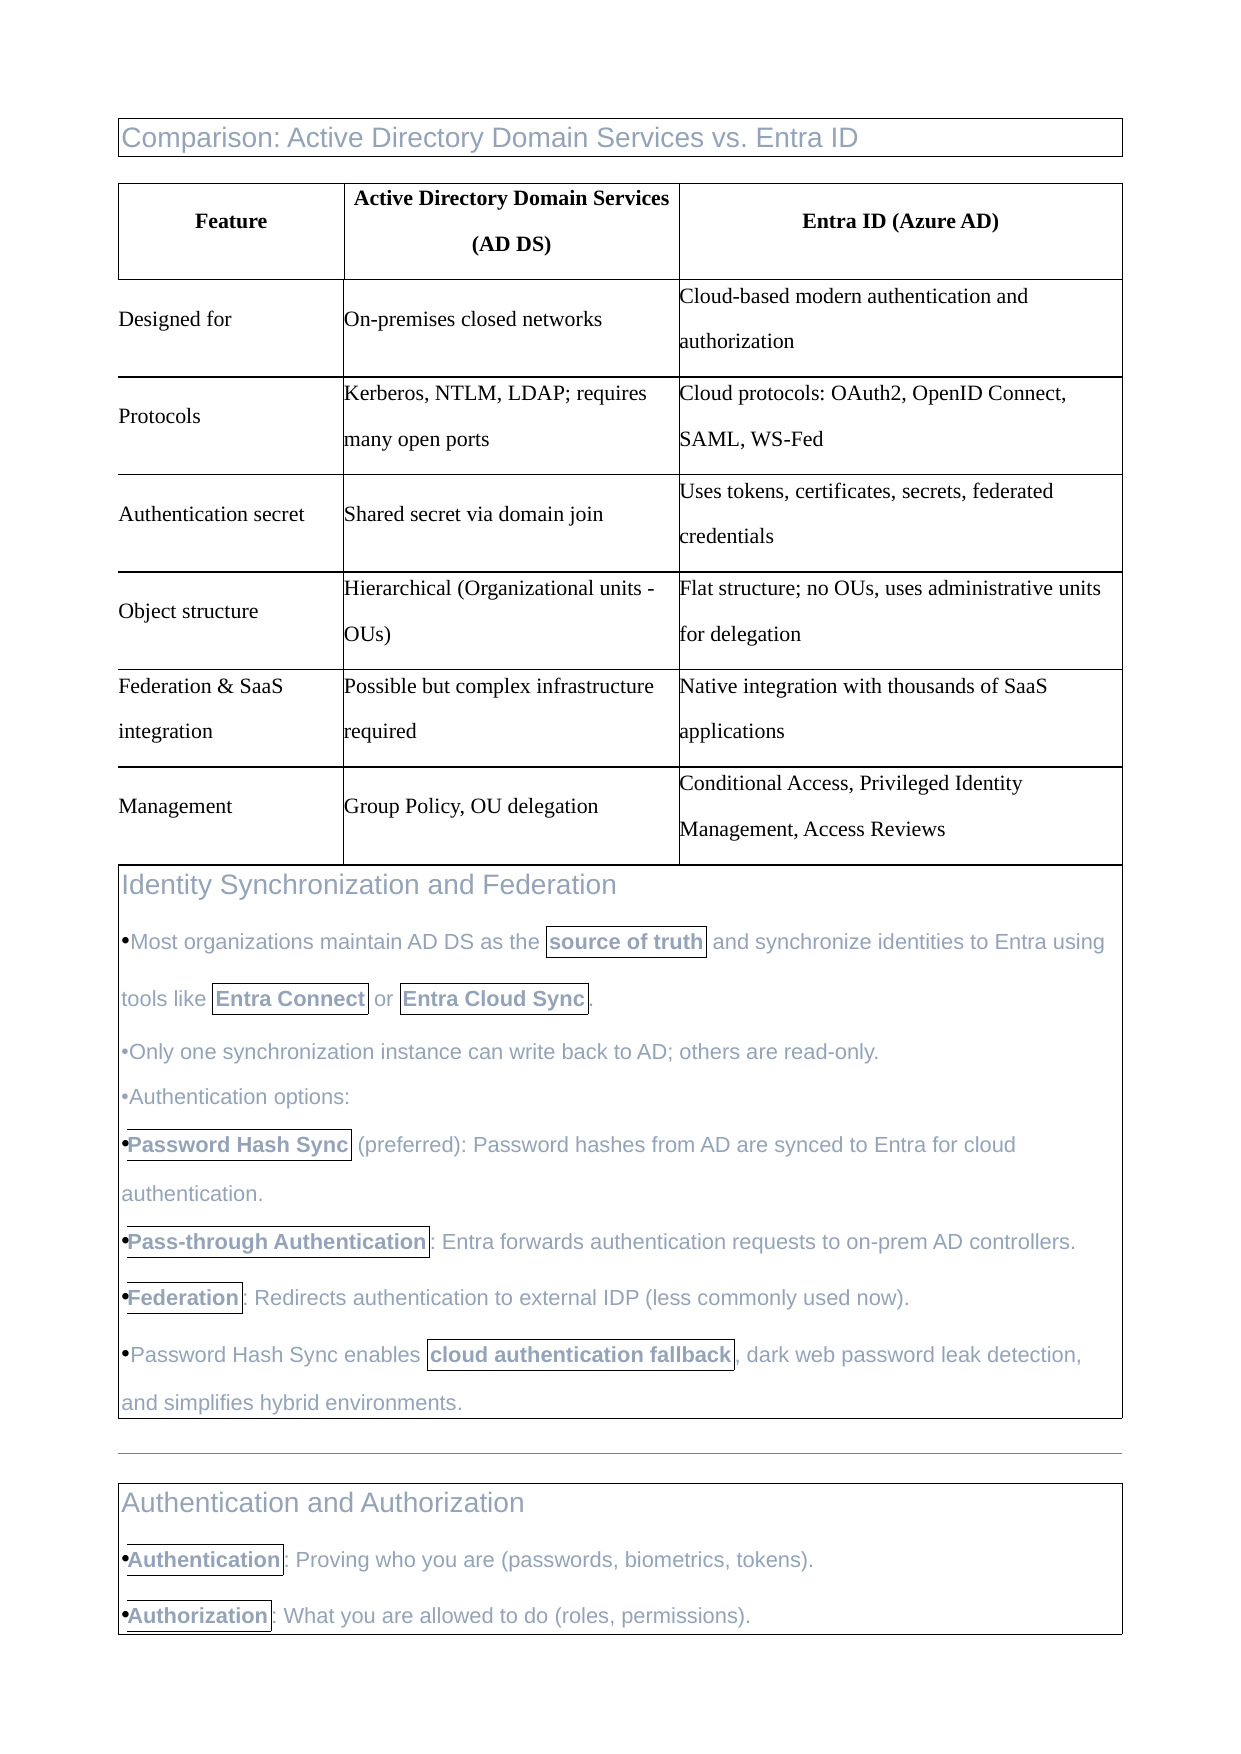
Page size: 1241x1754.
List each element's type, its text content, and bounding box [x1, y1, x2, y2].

table_cell Group Policy, OU delegation [344, 768, 679, 864]
table_cell On-premises closed networks [344, 280, 679, 376]
table_cell Object structure [118, 573, 343, 669]
table_cell Protocols [118, 378, 343, 474]
list Password Hash Sync enables cloud authentication fallback, dark web password leak detection, and simplifies hybrid environments. [119, 1336, 1122, 1418]
table_cell Kerberos, NTLM, LDAP; requires many open ports [344, 378, 679, 474]
table_cell Hierarchical (Organizational units - OUs) [344, 573, 679, 669]
list Password Hash Sync (preferred): Password hashes from AD are synced to Entra for cloud authentication. [119, 1126, 1122, 1206]
table_header Active Directory Domain Services (AD DS) [345, 184, 679, 279]
table_cell Cloud-based modern authentication and authorization [680, 280, 1122, 376]
table_header Feature [119, 184, 344, 279]
table_header Entra ID (Azure AD) [680, 184, 1122, 279]
table_cell Management [118, 768, 343, 864]
table_cell Shared secret via domain join [344, 475, 679, 571]
table_cell Flat structure; no OUs, uses administrative units for delegation [680, 573, 1122, 669]
table_cell Native integration with thousands of SaaS applications [680, 670, 1122, 766]
table_cell Federation & SaaS integration [118, 670, 343, 766]
table_cell Cloud protocols: OAuth2, OpenID Connect, SAML, WS-Fed [680, 378, 1122, 474]
list Most organizations maintain AD DS as the source of truth and synchronize identities to Entra using tools like Entra Connect or Entra Cloud Sync. [119, 923, 1122, 1014]
table_cell Uses tokens, certificates, secrets, federated credentials [680, 475, 1122, 571]
list Only one synchronization instance can write back to AD; others are read-only. [119, 1036, 1122, 1064]
table_cell Conditional Access, Privileged Identity Management, Access Reviews [680, 768, 1122, 864]
table_cell Possible but complex infrastructure required [344, 670, 679, 766]
list Federation: Redirects authentication to external IDP (less commonly used now). [119, 1279, 1122, 1313]
subtitle Authentication and Authorization [119, 1484, 1122, 1518]
list Authorization: What you are allowed to do (roles, permissions). [119, 1597, 1122, 1634]
table_cell Designed for [118, 280, 343, 376]
list Authentication: Proving who you are (passwords, biometrics, tokens). [119, 1541, 1122, 1575]
subtitle Comparison: Active Directory Domain Services vs. Entra ID [119, 119, 1122, 156]
list Authentication options: [119, 1081, 1122, 1109]
list Pass-through Authentication: Entra forwards authentication requests to on-prem AD controllers. [119, 1223, 1122, 1257]
subtitle Identity Synchronization and Federation [119, 866, 1122, 900]
table_cell Authentication secret [118, 475, 343, 571]
